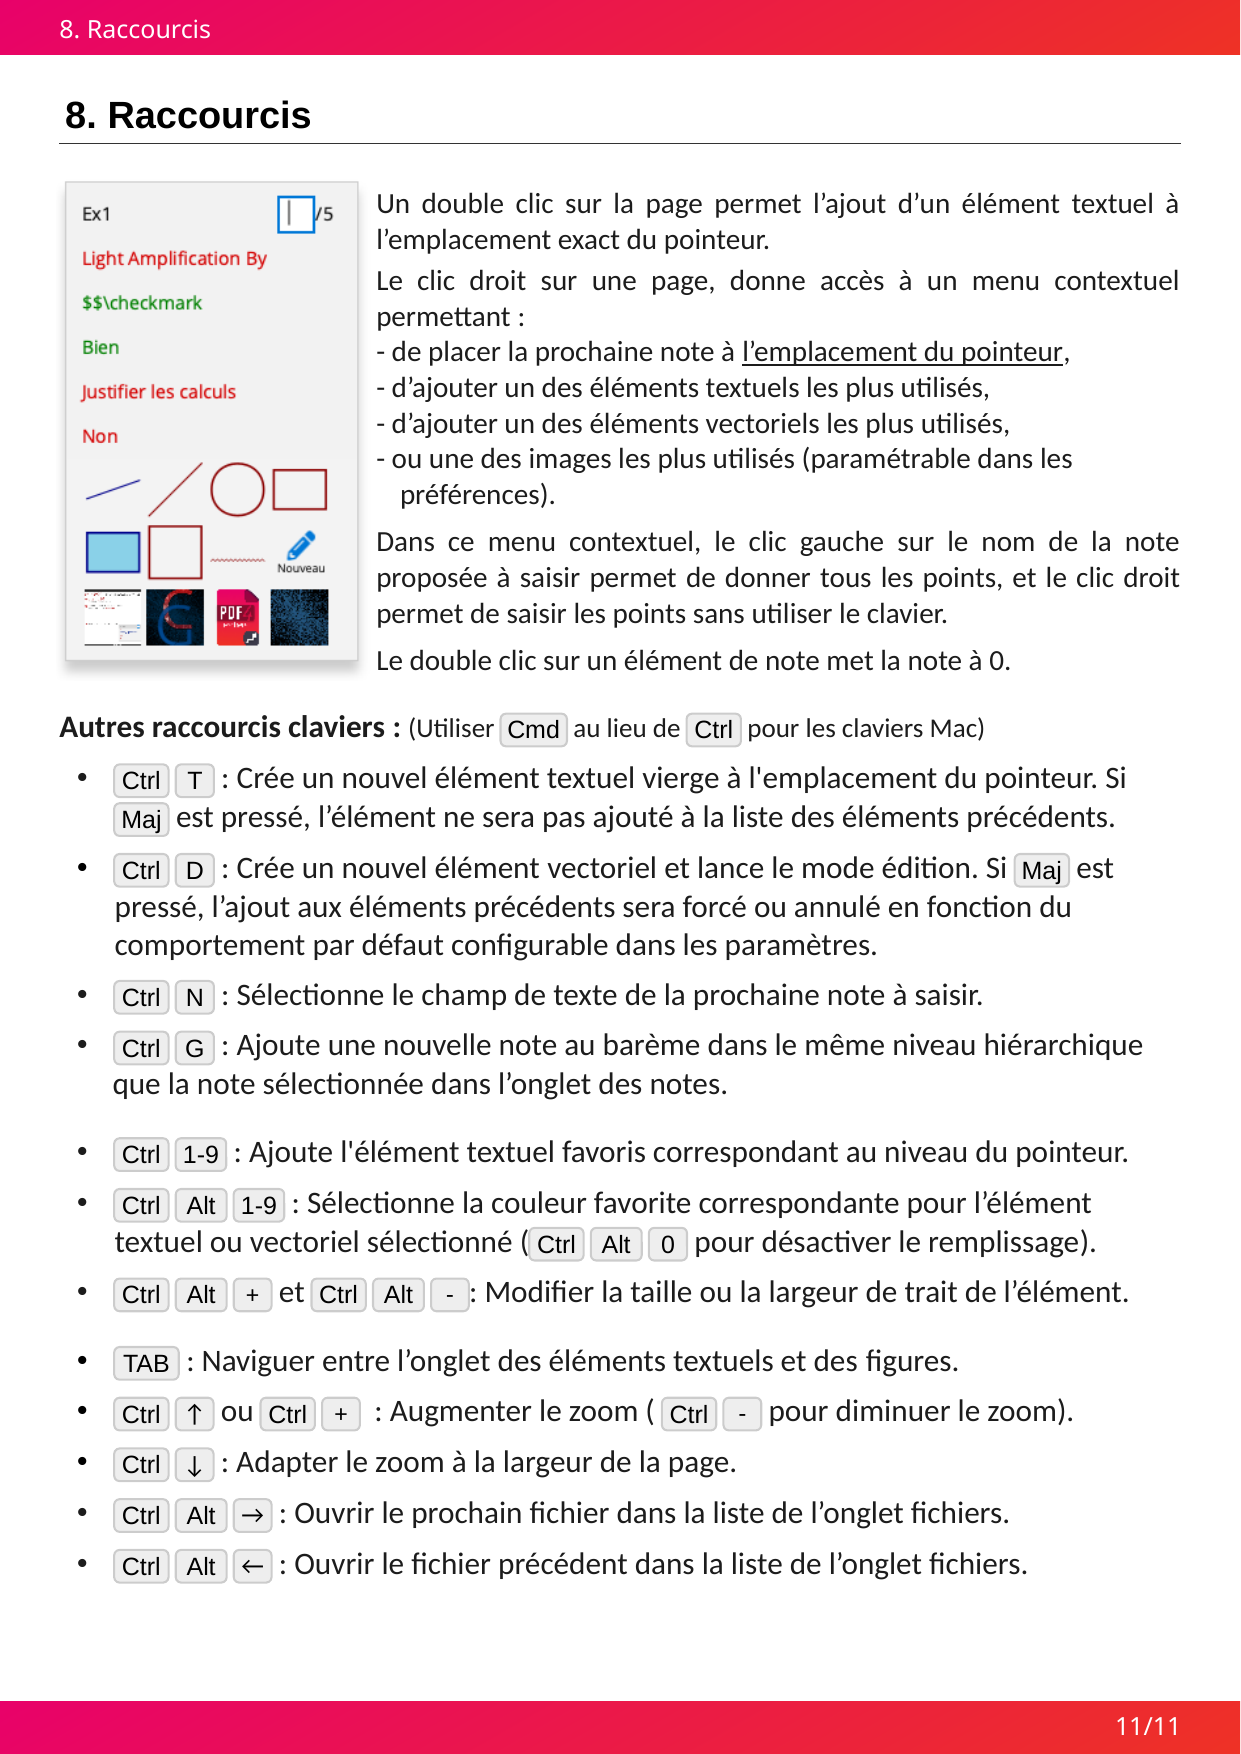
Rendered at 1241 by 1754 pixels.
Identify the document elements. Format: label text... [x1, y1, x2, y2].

list : Ajoute une nouvelle note au barème dans le même niveau hiérarchique que la note sélectionnée dans l’onglet des notes. [77, 1026, 1181, 1102]
text - d’ajouter un des éléments textuels les plus utilisés, [377, 369, 1181, 405]
text - de placer la prochaine note à l’emplacement du pointeur, [377, 333, 1181, 369]
list : Crée un nouvel élément textuel vierge à l'emplacement du pointeur. Si est pressé, l’élément ne sera pas ajouté à la liste des éléments précédents. [77, 758, 1181, 836]
text - d’ajouter un des éléments vectoriels les plus utilisés, [377, 405, 1181, 440]
text - ou une des images les plus utilisés (paramétrable dans les préférences). [377, 440, 1181, 512]
list : Naviguer entre l’onglet des éléments textuels et des figures. [77, 1341, 1181, 1380]
picture [56, 171, 377, 681]
list : Adapter le zoom à la largeur de la page. [77, 1442, 1181, 1481]
text Un double clic sur la page permet l’ajout d’un élément textuel à l’emplacement exact du pointeur. [377, 185, 1181, 256]
list et : Modifier la taille ou la largeur de trait de l’élément. [77, 1272, 1181, 1311]
list : Ouvrir le prochain fichier dans la liste de l’onglet fichiers. [77, 1493, 1181, 1532]
list : Ajoute l'élément textuel favoris correspondant au niveau du pointeur. [77, 1132, 1181, 1171]
list : Sélectionne la couleur favorite correspondante pour l’élément textuel ou vectoriel sélectionné ( pour désactiver le remplissage). [77, 1183, 1181, 1261]
text Le clic droit sur une page, donne accès à un menu contextuel permettant : [377, 262, 1181, 333]
list : Sélectionne le champ de texte de la prochaine note à saisir. [77, 975, 1181, 1014]
text Autres raccourcis claviers : (Utiliser au lieu de pour les claviers Mac) [59, 707, 1181, 746]
subtitle Raccourcis [59, 87, 1181, 143]
list ou : Augmenter le zoom ( pour diminuer le zoom). [77, 1392, 1181, 1430]
list : Ouvrir le fichier précédent dans la liste de l’onglet fichiers. [77, 1544, 1181, 1583]
text Le double clic sur un élément de note met la note à 0. [377, 642, 1181, 678]
list : Crée un nouvel élément vectoriel et lance le mode édition. Si est pressé, l’ajout aux éléments précédents sera forcé ou annulé en fonction du comportement par défaut configurable dans les paramètres. [77, 848, 1181, 963]
text Dans ce menu contextuel, le clic gauche sur le nom de la note proposée à saisir permet de donner tous les points, et le clic droit permet de saisir les points sans utiliser le clavier. [377, 523, 1181, 630]
